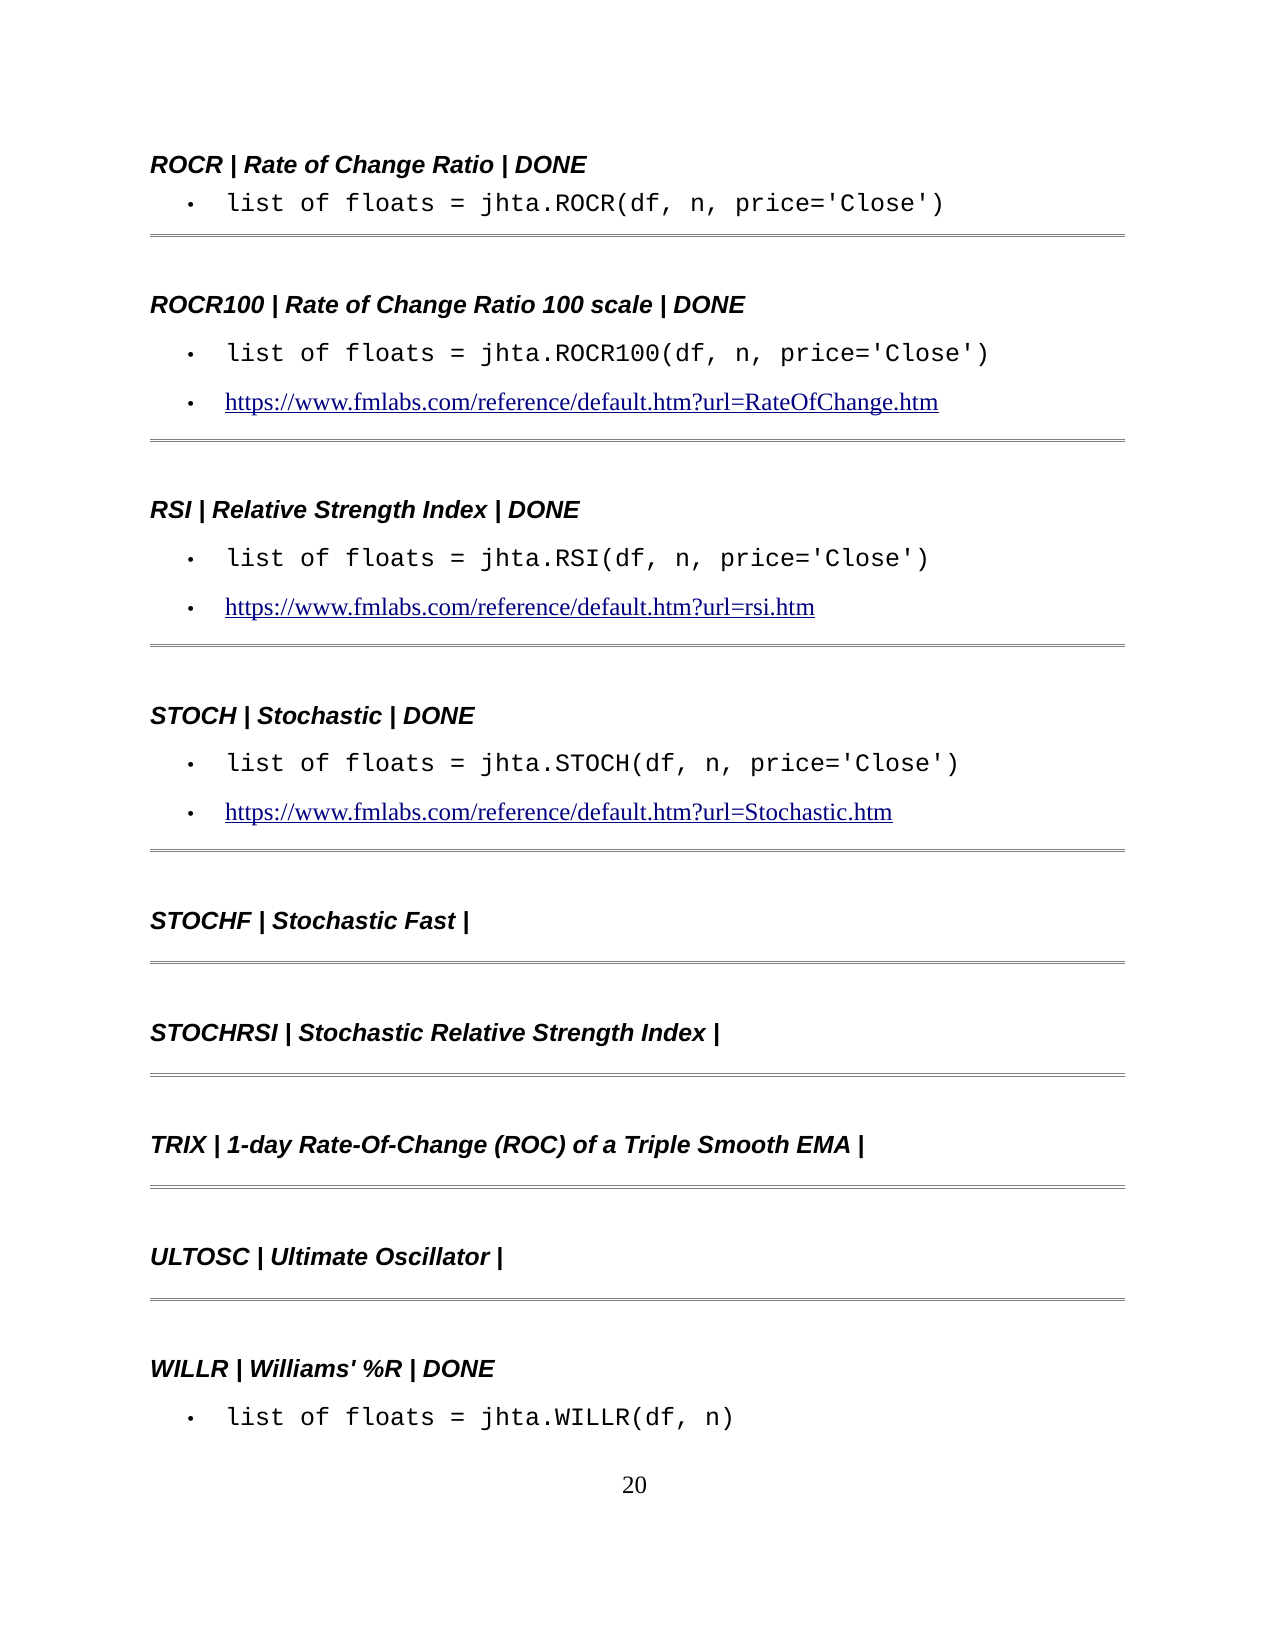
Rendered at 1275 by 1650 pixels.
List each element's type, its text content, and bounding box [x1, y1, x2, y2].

subtitle RSI | Relative Strength Index | DONE [150, 496, 1125, 524]
list https://www.fmlabs.com/reference/default.htm?url=RateOfChange.htm [187, 387, 1125, 416]
list list of floats = jhta.STOCH(df, n, price='Close') [187, 751, 1125, 779]
list list of floats = jhta.ROCR(df, n, price='Close') [187, 191, 1125, 219]
list https://www.fmlabs.com/reference/default.htm?url=Stochastic.htm [187, 797, 1125, 826]
subtitle ULTOSC | Ultimate Oscillator | [150, 1242, 1125, 1271]
subtitle TRIX | 1-day Rate-Of-Change (ROC) of a Triple Smooth EMA | [150, 1130, 1125, 1159]
subtitle ROCR | Rate of Change Ratio | DONE [150, 150, 1125, 178]
list list of floats = jhta.ROCR100(df, n, price='Close') [187, 341, 1125, 369]
list https://www.fmlabs.com/reference/default.htm?url=rsi.htm [187, 592, 1125, 621]
list list of floats = jhta.WILLR(df, n) [187, 1404, 1125, 1433]
subtitle STOCHF | Stochastic Fast | [150, 906, 1125, 934]
subtitle WILLR | Williams' %R | DONE [150, 1354, 1125, 1383]
subtitle ROCR100 | Rate of Change Ratio 100 scale | DONE [150, 291, 1125, 319]
list list of floats = jhta.RSI(df, n, price='Close') [187, 546, 1125, 574]
subtitle STOCHRSI | Stochastic Relative Strength Index | [150, 1018, 1125, 1047]
subtitle STOCH | Stochastic | DONE [150, 701, 1125, 729]
